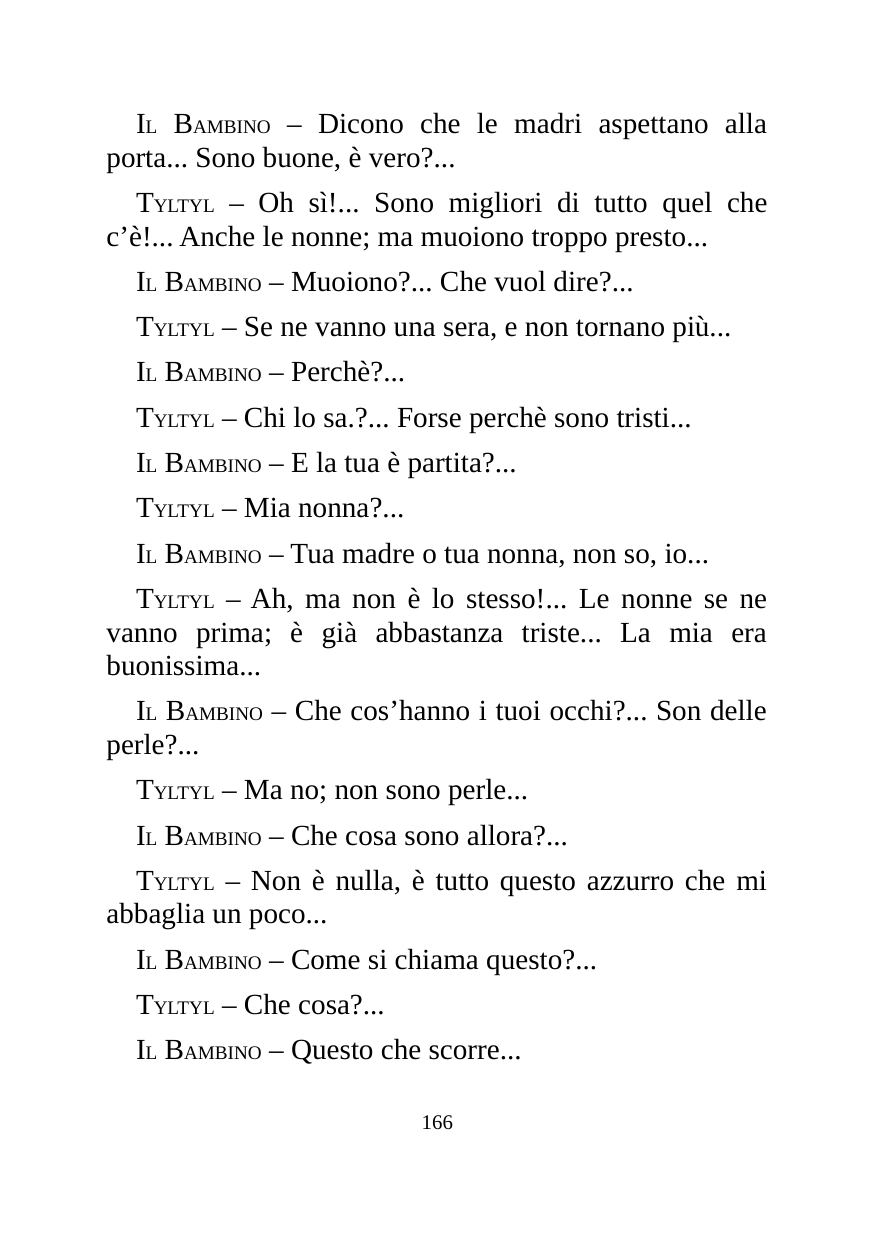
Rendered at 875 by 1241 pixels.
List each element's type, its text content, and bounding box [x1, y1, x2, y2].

text Tyltyl – Se ne vanno una sera, e non tornano più... [106, 309, 768, 343]
text Il Bambino – Che cos’hanno i tuoi occhi?... Son delle perle?... [106, 693, 768, 761]
text Il Bambino – Dicono che le madri aspettano alla porta... Sono buone, è vero?... [106, 106, 768, 173]
text Il Bambino – Perchè?... [106, 354, 768, 388]
text Il Bambino – Tua madre o tua nonna, non so, io... [106, 536, 768, 569]
text Il Bambino – Che cosa sono allora?... [106, 818, 768, 851]
text Il Bambino – Come si chiama questo?... [106, 942, 768, 975]
text Tyltyl – Ah, ma non è lo stesso!... Le nonne se ne vanno prima; è già abbastanza triste... La mia era buonissima... [106, 581, 768, 682]
text Il Bambino – E la tua è partita?... [106, 445, 768, 479]
text Tyltyl – Mia nonna?... [106, 491, 768, 524]
text Tyltyl – Chi lo sa.?... Forse perchè sono tristi... [106, 400, 768, 433]
text Tyltyl – Non è nulla, è tutto questo azzurro che mi abbaglia un poco... [106, 863, 768, 930]
text Tyltyl – Oh sì!... Sono migliori di tutto quel che c’è!... Anche le nonne; ma muoiono troppo presto... [106, 185, 768, 252]
text Tyltyl – Ma no; non sono perle... [106, 772, 768, 806]
text Il Bambino – Muoiono?... Che vuol dire?... [106, 264, 768, 297]
text Il Bambino – Questo che scorre... [106, 1032, 768, 1066]
text Tyltyl – Che cosa?... [106, 987, 768, 1021]
